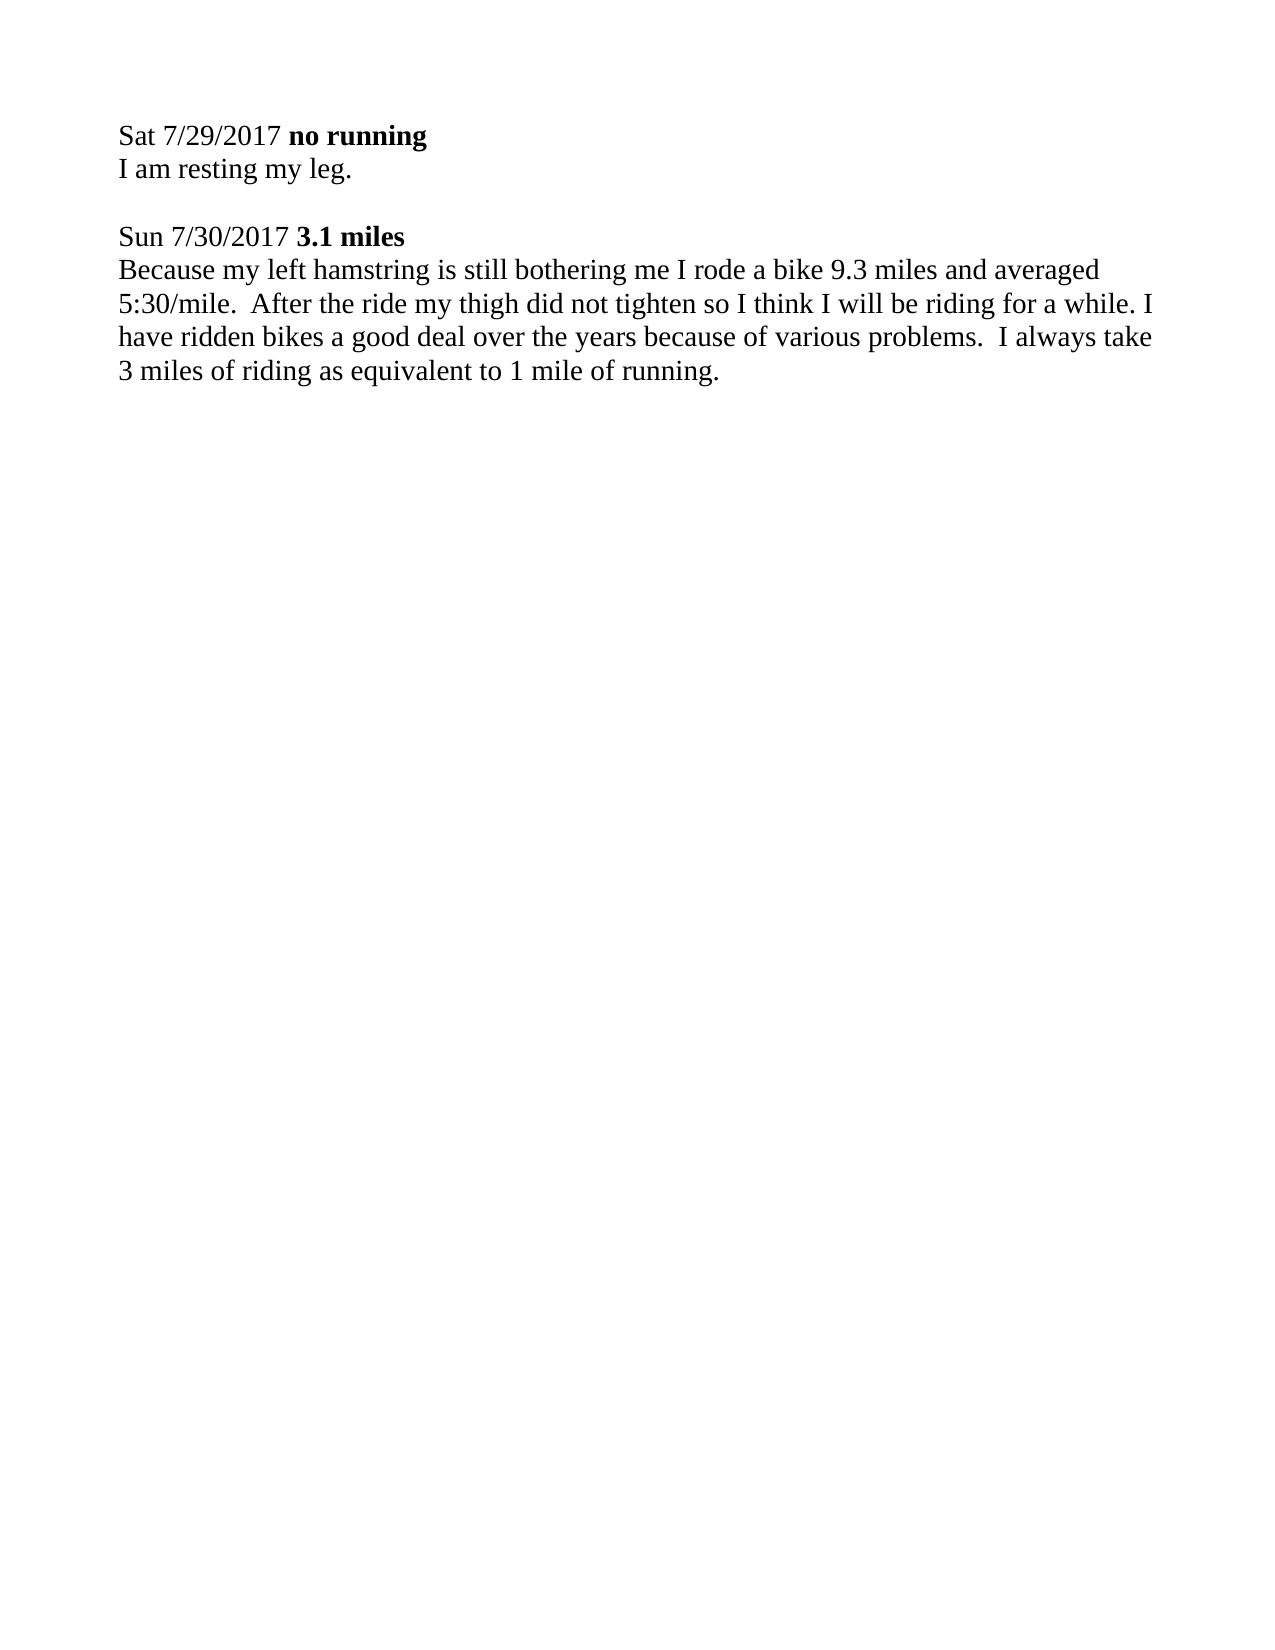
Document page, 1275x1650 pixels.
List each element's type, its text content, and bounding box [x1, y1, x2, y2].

text Because my left hamstring is still bothering me I rode a bike 9.3 miles and averaged 5:30/mile. After the ride my thigh did not tighten so I think I will be riding for a while. I have ridden bikes a good deal over the years because of various problems. I always take 3 miles of riding as equivalent to 1 mile of running. [118, 252, 1157, 386]
text I am resting my leg. [118, 152, 1157, 185]
text Sun 7/30/2017 3.1 miles [118, 219, 1157, 252]
text Sat 7/29/2017 no running [118, 118, 1157, 152]
